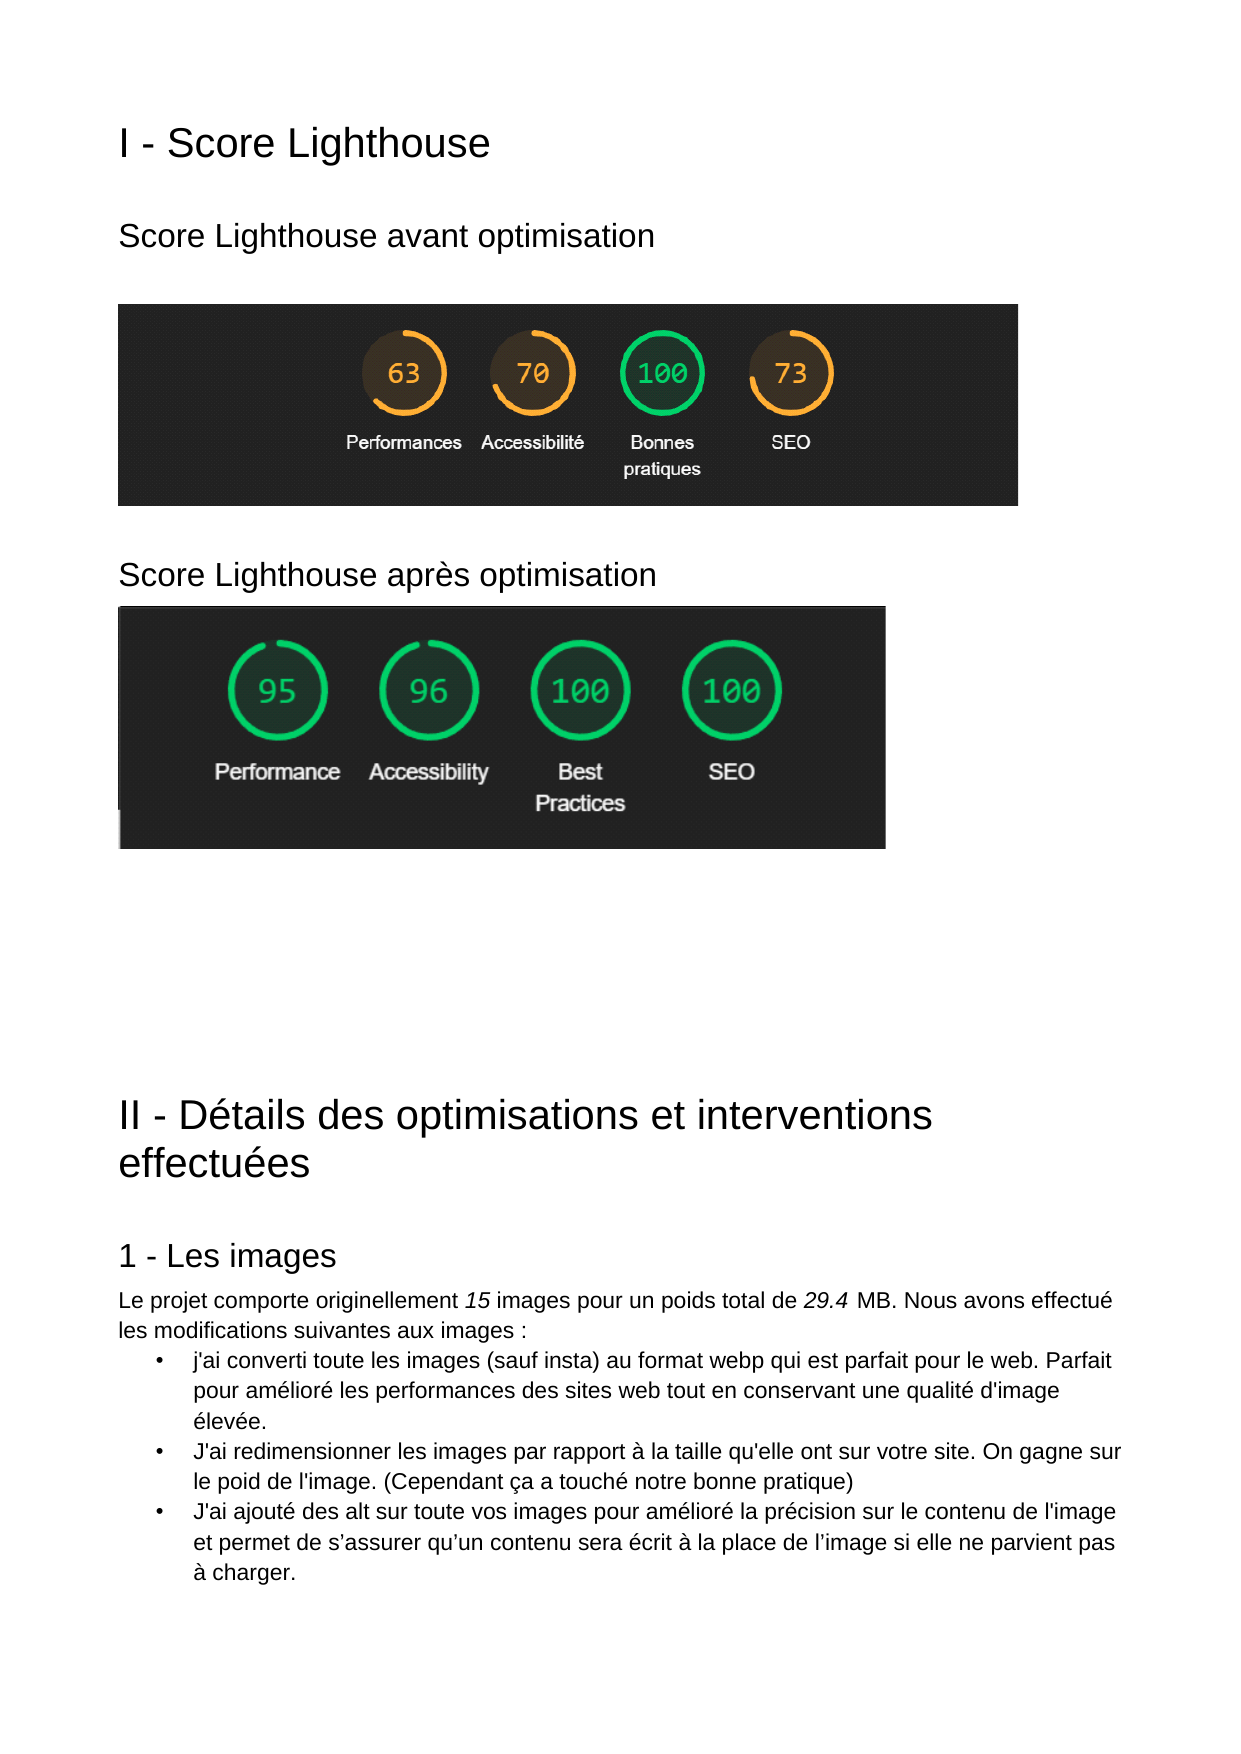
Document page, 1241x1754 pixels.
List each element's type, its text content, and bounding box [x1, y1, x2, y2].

text Score Lighthouse avant optimisation [118, 216, 1122, 254]
text I - Score Lighthouse [118, 118, 1122, 166]
text Le projet comporte originellement 15 images pour un poids total de 29.4 MB. Nous avons effectué les modifications suivantes aux images : [118, 1287, 1122, 1343]
list j'ai converti toute les images (sauf insta) au format webp qui est parfait pour le web. Parfait pour amélioré les performances des sites web tout en conservant une qualité d'image élevée. [156, 1347, 1122, 1434]
list J'ai ajouté des alt sur toute vos images pour amélioré la précision sur le contenu de l'image et permet de s’assurer qu’un contenu sera écrit à la place de l’image si elle ne parvient pas à charger. [156, 1498, 1122, 1585]
text Score Lighthouse après optimisation [118, 556, 1122, 594]
text II - Détails des optimisations et interventions effectuées [118, 1090, 1122, 1186]
list J'ai redimensionner les images par rapport à la taille qu'elle ont sur votre site. On gagne sur le poid de l'image. (Cependant ça a touché notre bonne pratique) [156, 1438, 1122, 1494]
text 1 - Les images [118, 1236, 1122, 1274]
